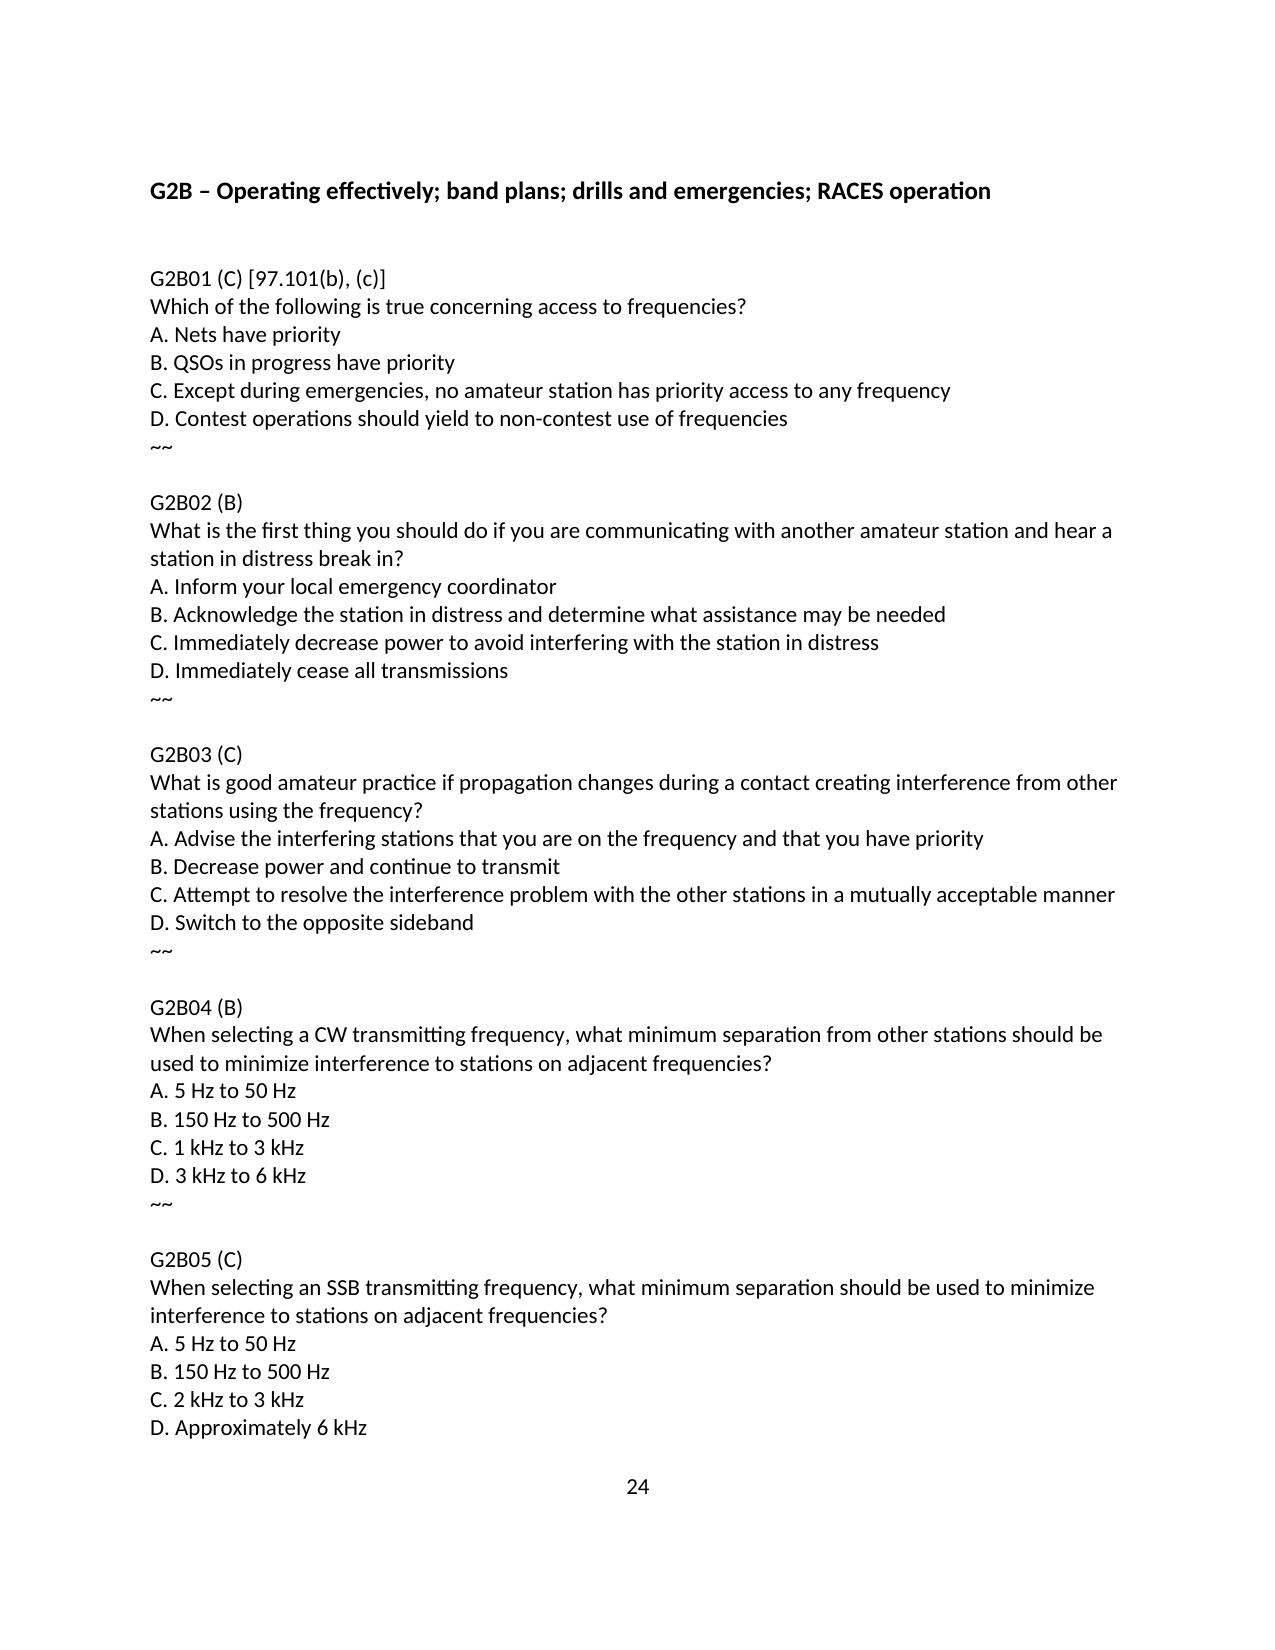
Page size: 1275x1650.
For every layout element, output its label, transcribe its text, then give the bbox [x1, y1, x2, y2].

text D. Approximately 6 kHz [150, 1413, 1125, 1441]
text C. 1 kHz to 3 kHz [150, 1133, 1125, 1161]
text What is the first thing you should do if you are communicating with another amateur station and hear a station in distress break in? [150, 516, 1125, 572]
text When selecting a CW transmitting frequency, what minimum separation from other stations should be used to minimize interference to stations on adjacent frequencies? [150, 1021, 1125, 1077]
text ~~ [150, 937, 1125, 964]
text C. Attempt to resolve the interference problem with the other stations in a mutually acceptable manner [150, 881, 1125, 908]
text G2B01 (C) [97.101(b), (c)] [150, 264, 1125, 292]
text ~~ [150, 684, 1125, 712]
text ~~ [150, 1189, 1125, 1217]
text D. 3 kHz to 6 kHz [150, 1161, 1125, 1189]
text G2B03 (C) [150, 740, 1125, 768]
text B. 150 Hz to 500 Hz [150, 1105, 1125, 1133]
text A. 5 Hz to 50 Hz [150, 1329, 1125, 1357]
text A. Nets have priority [150, 320, 1125, 348]
text B. Acknowledge the station in distress and determine what assistance may be needed [150, 600, 1125, 628]
text What is good amateur practice if propagation changes during a contact creating interference from other stations using the frequency? [150, 768, 1125, 824]
text D. Contest operations should yield to non-contest use of frequencies [150, 404, 1125, 432]
text D. Switch to the opposite sideband [150, 908, 1125, 937]
text When selecting an SSB transmitting frequency, what minimum separation should be used to minimize interference to stations on adjacent frequencies? [150, 1273, 1125, 1329]
text C. 2 kHz to 3 kHz [150, 1385, 1125, 1413]
text Which of the following is true concerning access to frequencies? [150, 292, 1125, 320]
text B. 150 Hz to 500 Hz [150, 1357, 1125, 1385]
text G2B02 (B) [150, 488, 1125, 516]
text C. Except during emergencies, no amateur station has priority access to any frequency [150, 376, 1125, 404]
subtitle G2B – Operating effectively; band plans; drills and emergencies; RACES operation [150, 176, 1125, 206]
text G2B05 (C) [150, 1245, 1125, 1273]
text A. 5 Hz to 50 Hz [150, 1077, 1125, 1105]
text B. Decrease power and continue to transmit [150, 852, 1125, 881]
text ~~ [150, 432, 1125, 460]
text G2B04 (B) [150, 993, 1125, 1021]
text B. QSOs in progress have priority [150, 348, 1125, 376]
text A. Inform your local emergency coordinator [150, 572, 1125, 600]
text D. Immediately cease all transmissions [150, 656, 1125, 684]
text A. Advise the interfering stations that you are on the frequency and that you have priority [150, 824, 1125, 852]
text C. Immediately decrease power to avoid interfering with the station in distress [150, 628, 1125, 656]
